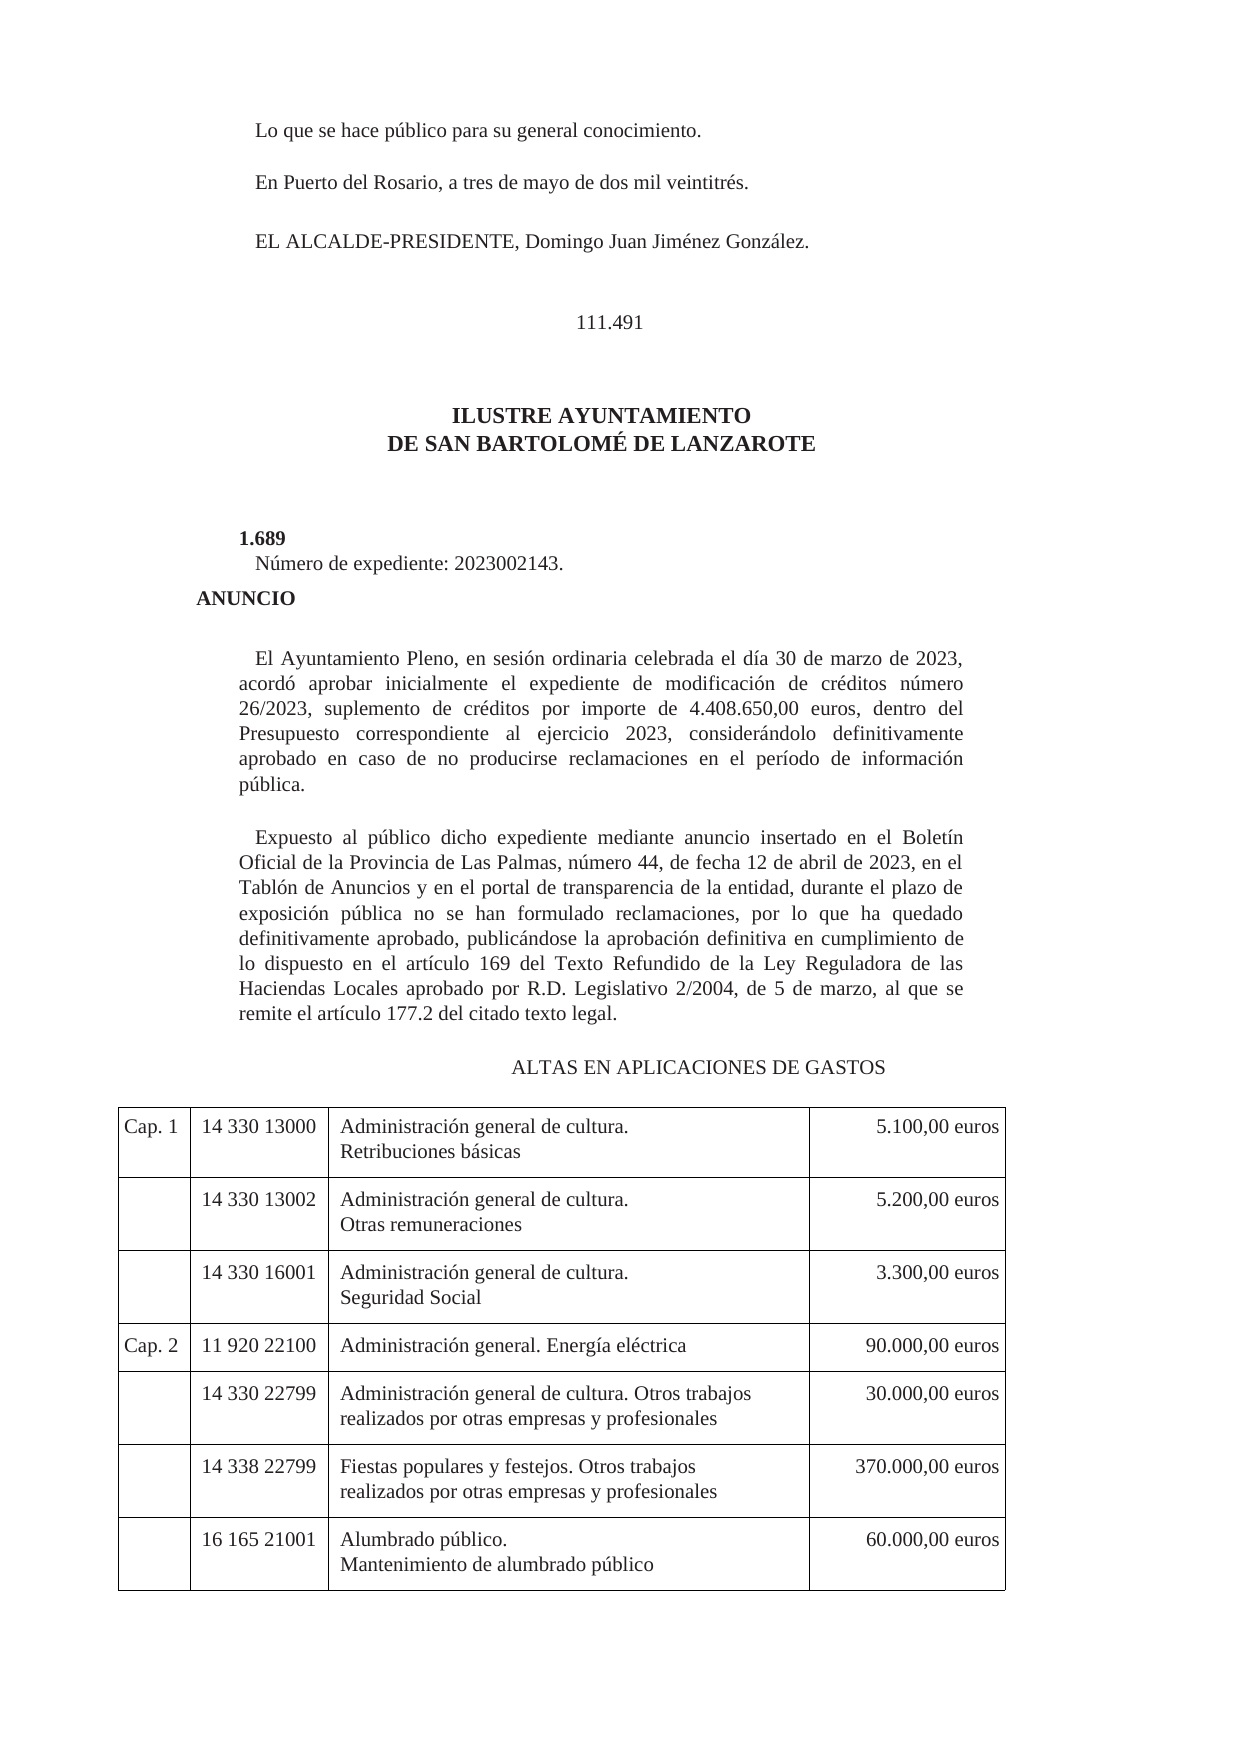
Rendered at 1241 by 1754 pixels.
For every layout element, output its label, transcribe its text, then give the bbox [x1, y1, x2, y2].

text ALTAS EN APLICACIONES DE GASTOS [511, 1054, 1122, 1079]
table_cell 90.000,00 euros [810, 1324, 1005, 1371]
text Número de expediente: 2023002143. [255, 551, 1122, 575]
table_cell Alumbrado público. Mantenimiento de alumbrado público [329, 1518, 809, 1590]
table_header Cap. 1 [119, 1108, 190, 1177]
text 1.689 [239, 526, 1122, 549]
table_header 14 330 13000 [191, 1108, 328, 1177]
text Lo que se hace público para su general conocimiento. [255, 118, 1122, 142]
table_cell 3.300,00 euros [810, 1251, 1005, 1323]
table_cell [119, 1372, 190, 1444]
table_cell Administración general. Energía eléctrica [329, 1324, 809, 1371]
text En Puerto del Rosario, a tres de mayo de dos mil veintitrés. [255, 170, 1122, 194]
table_cell [119, 1178, 190, 1250]
text DE SAN BARTOLOMÉ DE LANZAROTE [118, 430, 1085, 456]
table_cell 370.000,00 euros [810, 1445, 1005, 1517]
table_cell Fiestas populares y festejos. Otros trabajos realizados por otras empresas y profesionales [329, 1445, 809, 1517]
table_cell [119, 1445, 190, 1517]
table_cell Administración general de cultura. Otros trabajos realizados por otras empresas y profesionales [329, 1372, 809, 1444]
table_cell 60.000,00 euros [810, 1518, 1005, 1590]
text Expuesto al público dicho expediente mediante anuncio insertado en el Boletín Oficial de la Provincia de Las Palmas, número 44, de fecha 12 de abril de 2023, en el Tablón de Anuncios y en el portal de transparencia de la entidad, durante el plazo de exposición pública no se han formulado reclamaciones, por lo que ha quedado definitivamente aprobado, publicándose la aprobación definitiva en cumplimiento de lo dispuesto en el artículo 169 del Texto Refundido de la Ley Reguladora de las Haciendas Locales aprobado por R.D. Legislativo 2/2004, de 5 de marzo, al que se remite el artículo 177.2 del citado texto legal. [239, 825, 964, 1025]
text ILUSTRE AYUNTAMIENTO [118, 402, 1085, 429]
table_cell 14 330 16001 [191, 1251, 328, 1323]
table_cell Administración general de cultura. Otras remuneraciones [329, 1178, 809, 1250]
table_header Administración general de cultura. Retribuciones básicas [329, 1108, 809, 1177]
table_cell 14 338 22799 [191, 1445, 328, 1517]
table_cell 11 920 22100 [191, 1324, 328, 1371]
table_cell [119, 1251, 190, 1323]
text EL ALCALDE-PRESIDENTE, Domingo Juan Jiménez González. [255, 229, 1122, 253]
table_cell Cap. 2 [119, 1324, 190, 1371]
table_cell 30.000,00 euros [810, 1372, 1005, 1444]
table_cell [119, 1518, 190, 1590]
table_cell 16 165 21001 [191, 1518, 328, 1590]
table_cell 5.200,00 euros [810, 1178, 1005, 1250]
text El Ayuntamiento Pleno, en sesión ordinaria celebrada el día 30 de marzo de 2023, acordó aprobar inicialmente el expediente de modificación de créditos número 26/2023, suplemento de créditos por importe de 4.408.650,00 euros, dentro del Presupuesto correspondiente al ejercicio 2023, considerándolo definitivamente aprobado en caso de no producirse reclamaciones en el período de información pública. [239, 645, 964, 796]
text ANUNCIO [196, 586, 1122, 610]
table_cell Administración general de cultura. Seguridad Social [329, 1251, 809, 1323]
table_cell 14 330 22799 [191, 1372, 328, 1444]
text 111.491 [118, 310, 1101, 334]
table_header 5.100,00 euros [810, 1108, 1005, 1177]
table_cell 14 330 13002 [191, 1178, 328, 1250]
